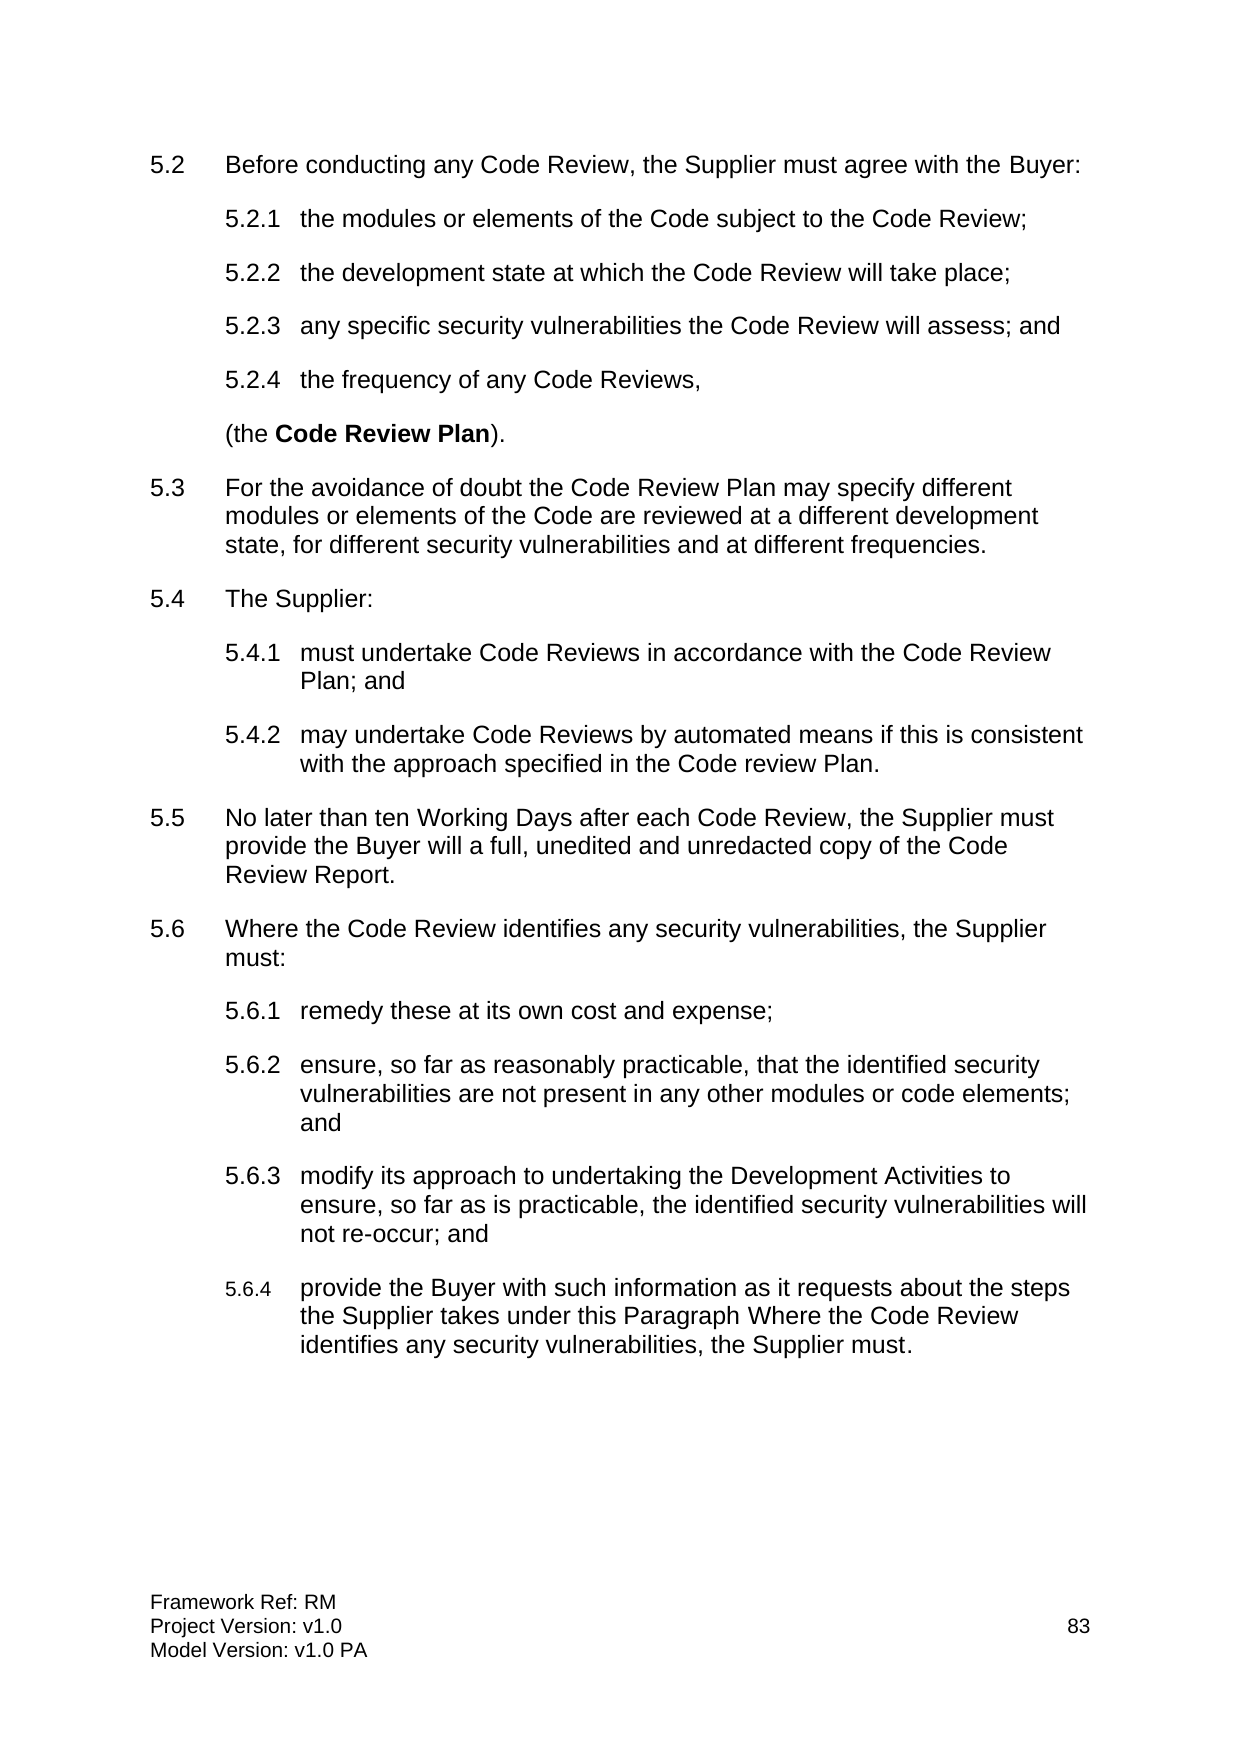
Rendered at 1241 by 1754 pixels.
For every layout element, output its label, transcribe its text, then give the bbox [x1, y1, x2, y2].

list For the avoidance of doubt the Code Review Plan may specify different modules or elements of the Code are reviewed at a different development state, for different security vulnerabilities and at different frequencies. [150, 472, 1091, 559]
list must undertake Code Reviews in accordance with the Code Review Plan; and [225, 637, 1091, 695]
list the modules or elements of the Code subject to the Code Review; [225, 204, 1091, 232]
list The Supplier: [150, 584, 1091, 612]
list remedy these at its own cost and expense; [225, 996, 1091, 1025]
list the frequency of any Code Reviews, [225, 365, 1091, 394]
list modify its approach to undertaking the Development Activities to ensure, so far as is practicable, the identified security vulnerabilities will not re‑occur; and [225, 1161, 1091, 1247]
subtitle (the Code Review Plan). [225, 419, 1091, 447]
list provide the Buyer with such information as it requests about the steps the Supplier takes under this Paragraph 5.6. [225, 1272, 1091, 1359]
list may undertake Code Reviews by automated means if this is consistent with the approach specified in the Code review Plan. [225, 720, 1091, 777]
list ensure, so far as reasonably practicable, that the identified security vulnerabilities are not present in any other modules or code elements; and [225, 1050, 1091, 1136]
list Before conducting any Code Review, the Supplier must agree with the Buyer: [150, 150, 1091, 179]
list any specific security vulnerabilities the Code Review will assess; and [225, 311, 1091, 340]
list No later than ten Working Days after each Code Review, the Supplier must provide the Buyer will a full, unedited and unredacted copy of the Code Review Report. [150, 802, 1091, 889]
list Where the Code Review identifies any security vulnerabilities, the Supplier must: [150, 914, 1091, 971]
list the development state at which the Code Review will take place; [225, 257, 1091, 286]
